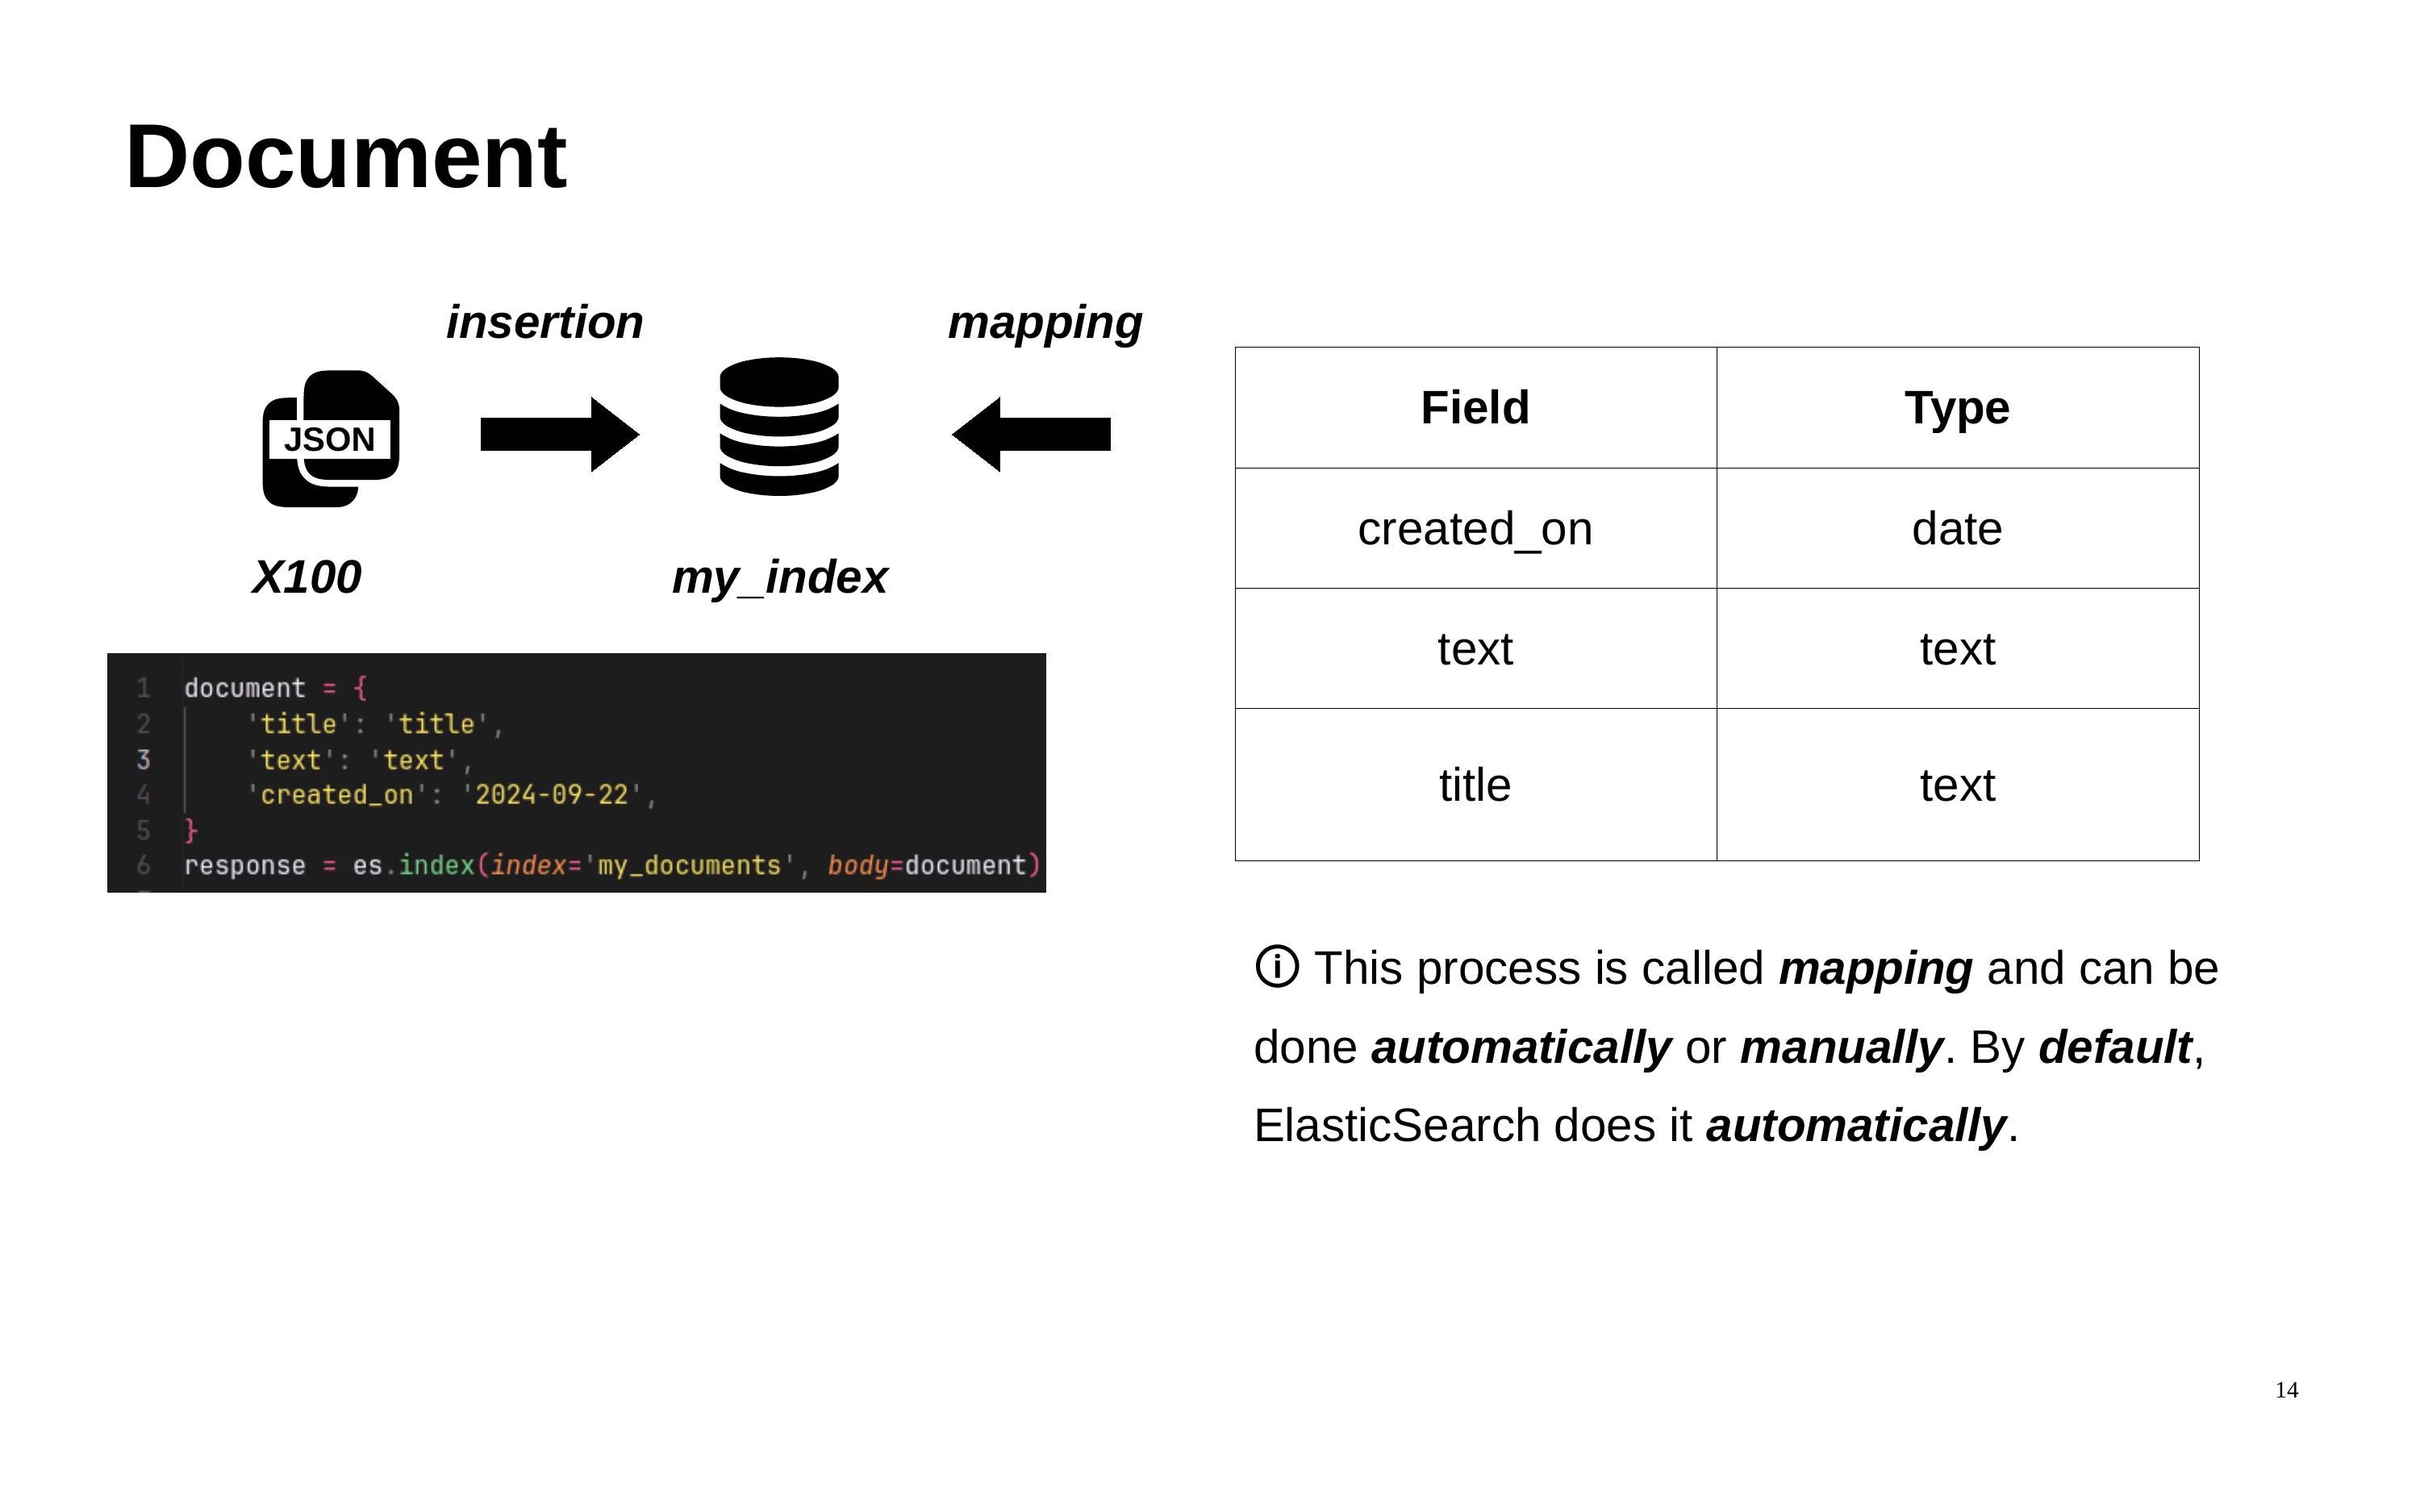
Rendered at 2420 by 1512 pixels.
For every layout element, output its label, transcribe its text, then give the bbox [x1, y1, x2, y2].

table_cell title [1236, 709, 1717, 860]
text_box my_index [636, 521, 926, 625]
text_box X100 [235, 521, 380, 625]
table_cell text [1236, 589, 1717, 708]
text_box [952, 397, 1111, 472]
table_cell text [1717, 589, 2199, 708]
table_cell text [1717, 709, 2199, 860]
table_header Type [1717, 348, 2199, 468]
table_cell created_on [1236, 469, 1717, 588]
text_box [481, 397, 640, 472]
text_box JSON [269, 420, 390, 459]
table_cell date [1717, 469, 2199, 588]
picture [711, 357, 850, 496]
text_box 🛈 This process is called mapping and can be done automatically or manually. By default, ElasticSearch does it automatically. [1241, 910, 2256, 1162]
table_header Field [1236, 348, 1717, 468]
text_box mapping [900, 266, 1191, 370]
text_box insertion [400, 266, 691, 370]
picture [248, 356, 414, 522]
picture [107, 653, 1046, 893]
text_box Document [112, 61, 1287, 251]
